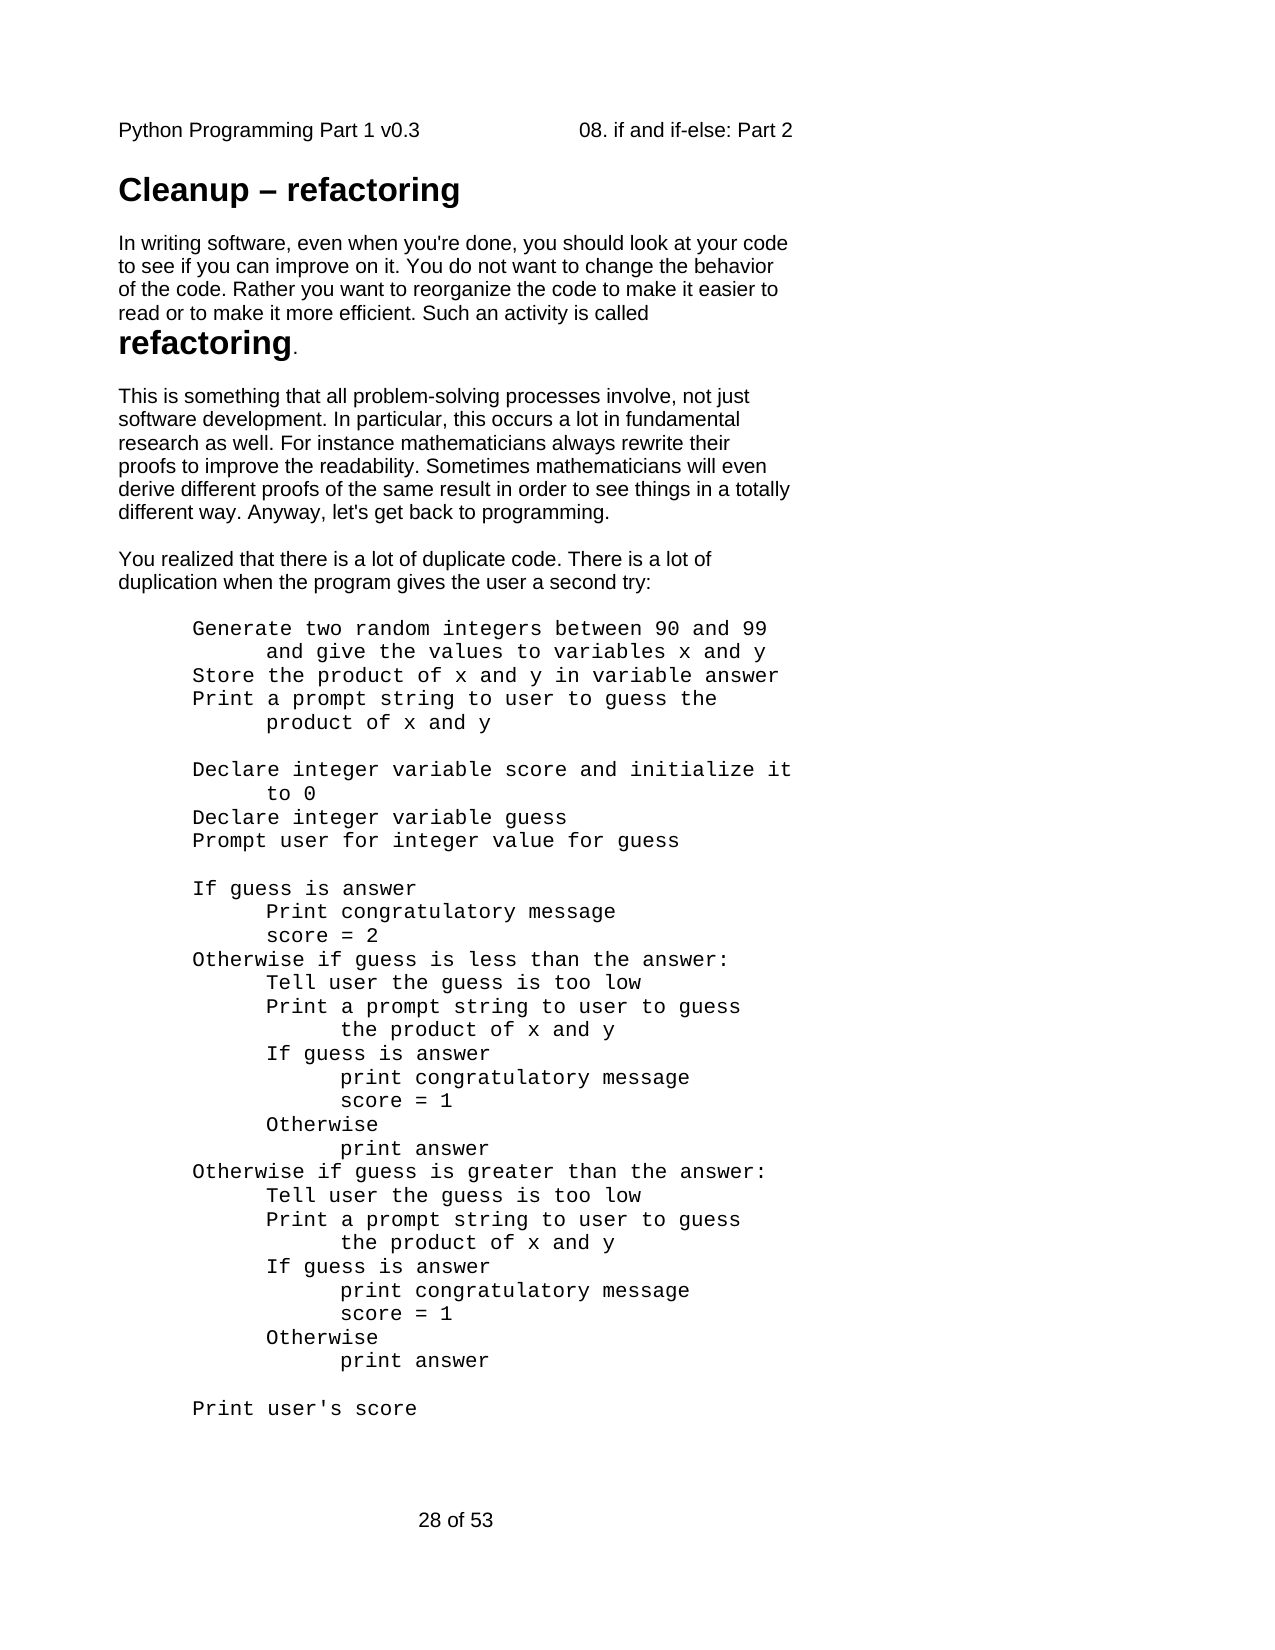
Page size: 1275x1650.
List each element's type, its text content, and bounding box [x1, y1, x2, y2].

text You realized that there is a lot of duplicate code. There is a lot of duplication when the program gives the user a second try: [118, 547, 793, 594]
text to 0 [118, 783, 793, 807]
text score = 1 [118, 1090, 793, 1114]
text Otherwise [118, 1327, 793, 1351]
text and give the values to variables x and y [118, 641, 793, 665]
text print congratulatory message [118, 1279, 793, 1303]
text Generate two random integers between 90 and 99 [118, 617, 793, 641]
text Otherwise if guess is less than the answer: [118, 948, 793, 972]
text If guess is answer [118, 878, 793, 901]
text If guess is answer [118, 1256, 793, 1279]
text Tell user the guess is too low [118, 972, 793, 996]
text the product of x and y [118, 1019, 793, 1043]
text score = 1 [118, 1303, 793, 1327]
text Otherwise if guess is greater than the answer: [118, 1161, 793, 1185]
text Print a prompt string to user to guess [118, 1209, 793, 1232]
text If guess is answer [118, 1043, 793, 1067]
text print answer [118, 1351, 793, 1374]
text the product of x and y [118, 1232, 793, 1256]
text Print user's score [118, 1398, 793, 1421]
text In writing software, even when you're done, you should look at your code to see if you can improve on it. You do not want to change the behavior of the code. Rather you want to reorganize the code to make it easier to read or to make it more efficient. Such an activity is called refactoring. [118, 231, 793, 362]
text Store the product of x and y in variable answer [118, 665, 793, 688]
text Prompt user for integer value for guess [118, 830, 793, 854]
text Declare integer variable guess [118, 807, 793, 830]
text product of x and y [118, 712, 793, 736]
text Declare integer variable score and initialize it [118, 759, 793, 783]
text Print congratulatory message [118, 901, 793, 925]
text This is something that all problem-solving processes involve, not just software development. In particular, this occurs a lot in fundamental research as well. For instance mathematicians always rewrite their proofs to improve the readability. Sometimes mathematicians will even derive different proofs of the same result in order to see things in a totally different way. Anyway, let's get back to programming. [118, 385, 793, 524]
text Print a prompt string to user to guess [118, 996, 793, 1019]
text score = 2 [118, 925, 793, 948]
text print congratulatory message [118, 1067, 793, 1090]
text Print a prompt string to user to guess the [118, 688, 793, 712]
text Otherwise [118, 1114, 793, 1138]
text Tell user the guess is too low [118, 1185, 793, 1209]
text Cleanup – refactoring [118, 171, 793, 208]
text print answer [118, 1138, 793, 1161]
